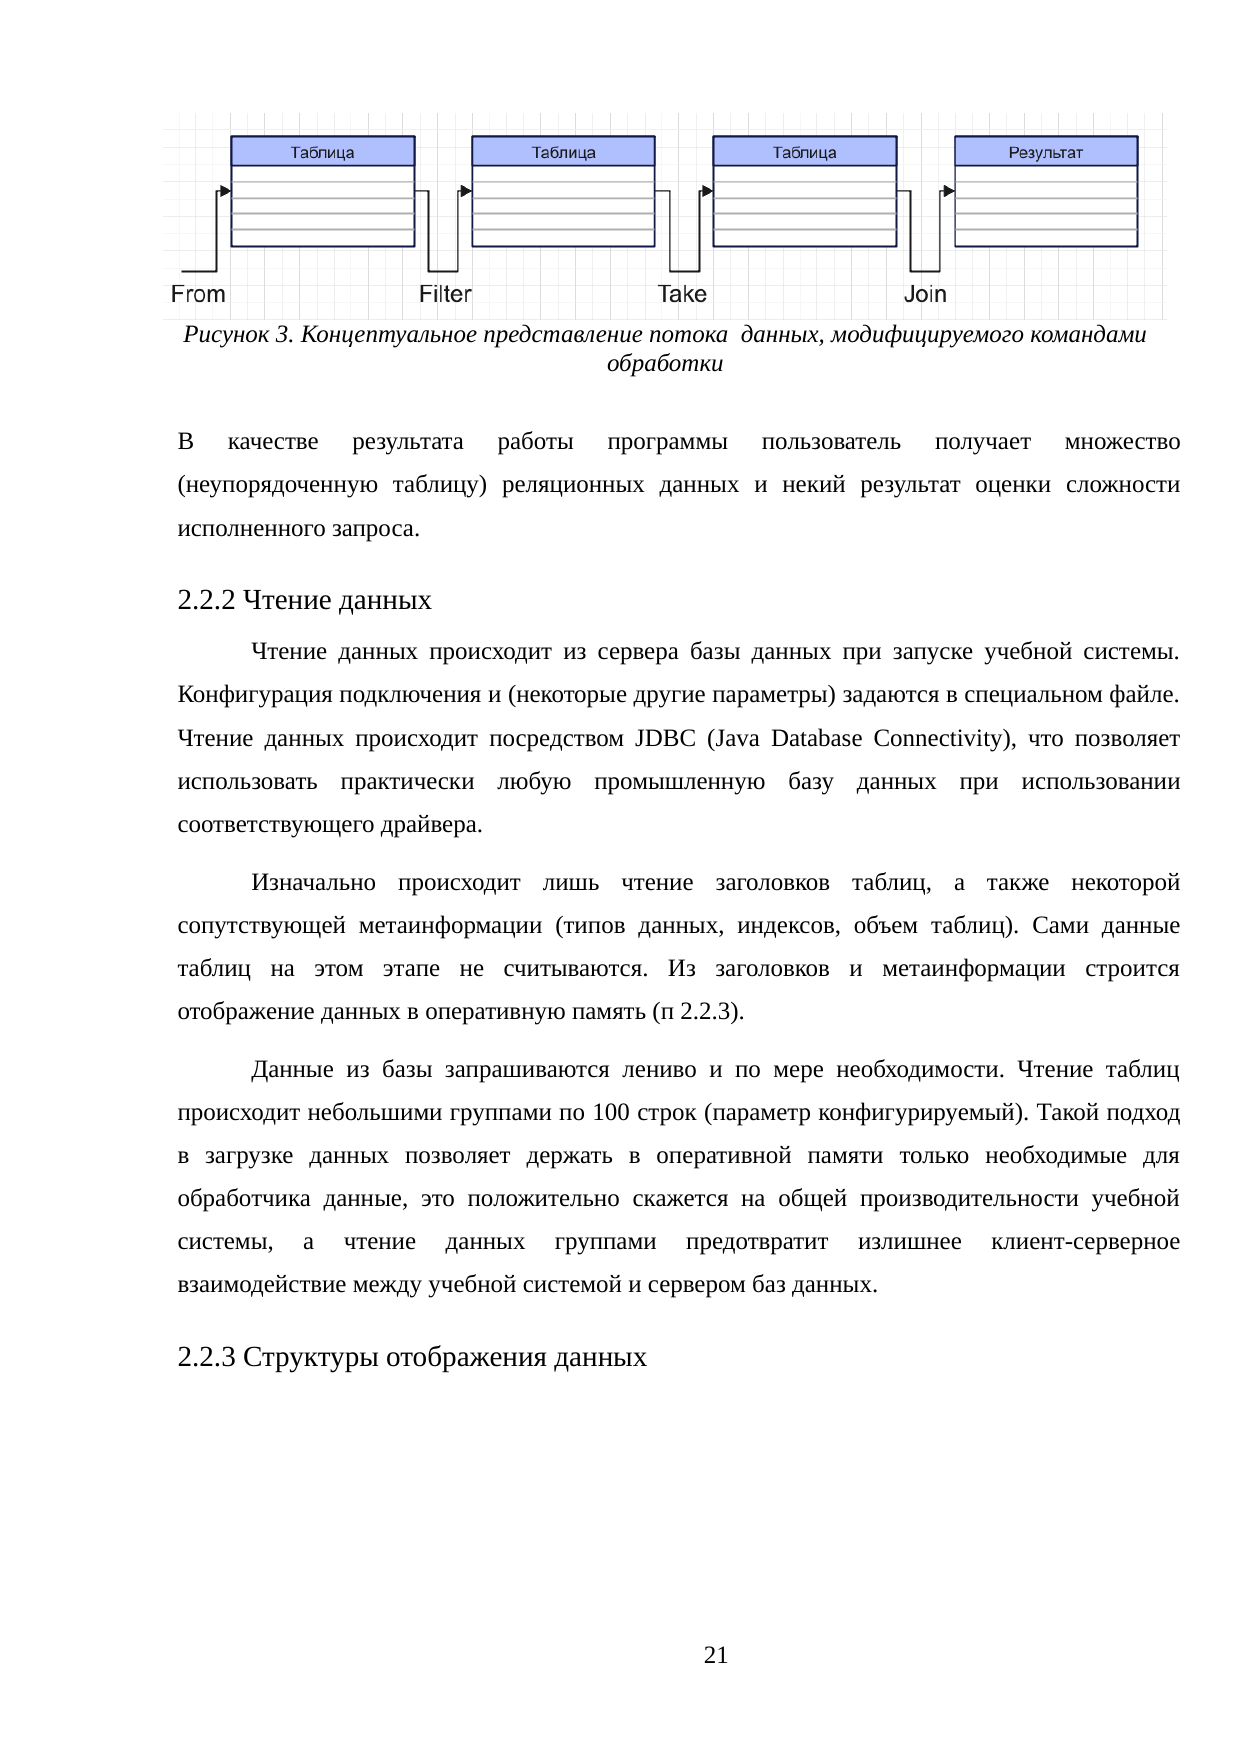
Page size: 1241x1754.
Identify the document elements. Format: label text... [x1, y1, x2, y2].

text Чтение данных происходит из сервера базы данных при запуске учебной системы. Конфигурация подключения и (некоторые другие параметры) задаются в специальном файле. Чтение данных происходит посредством JDBC (Java Database Connectivity), что позволяет использовать практически любую промышленную базу данных при использовании соответствующего драйвера. [177, 636, 1181, 838]
picture [163, 113, 1168, 320]
subtitle 2.2.3 Структуры отображения данных [177, 1339, 1181, 1372]
text Данные из базы запрашиваются лениво и по мере необходимости. Чтение таблиц происходит небольшими группами по 100 строк (параметр конфигурируемый). Такой подход в загрузке данных позволяет держать в оперативной памяти только необходимые для обработчика данные, это положительно скажется на общей производительности учебной системы, а чтение данных группами предотвратит излишнее клиент-серверное взаимодействие между учебной системой и сервером баз данных. [177, 1054, 1181, 1298]
text Изначально происходит лишь чтение заголовков таблиц, а также некоторой сопутствующей метаинформации (типов данных, индексов, объем таблиц). Сами данные таблиц на этом этапе не считываются. Из заголовков и метаинформации строится отображение данных в оперативную память (п 2.2.3). [177, 867, 1181, 1025]
text В качестве результата работы программы пользователь получает множество (неупорядоченную таблицу) реляционных данных и некий результат оценки сложности исполненного запроса. [177, 118, 1181, 541]
subtitle 2.2.2 Чтение данных [177, 582, 1181, 616]
text [163, 101, 1167, 113]
text Рисунок 3. Концептуальное представление потока данных, модифицируемого командами обработки [163, 320, 1167, 377]
